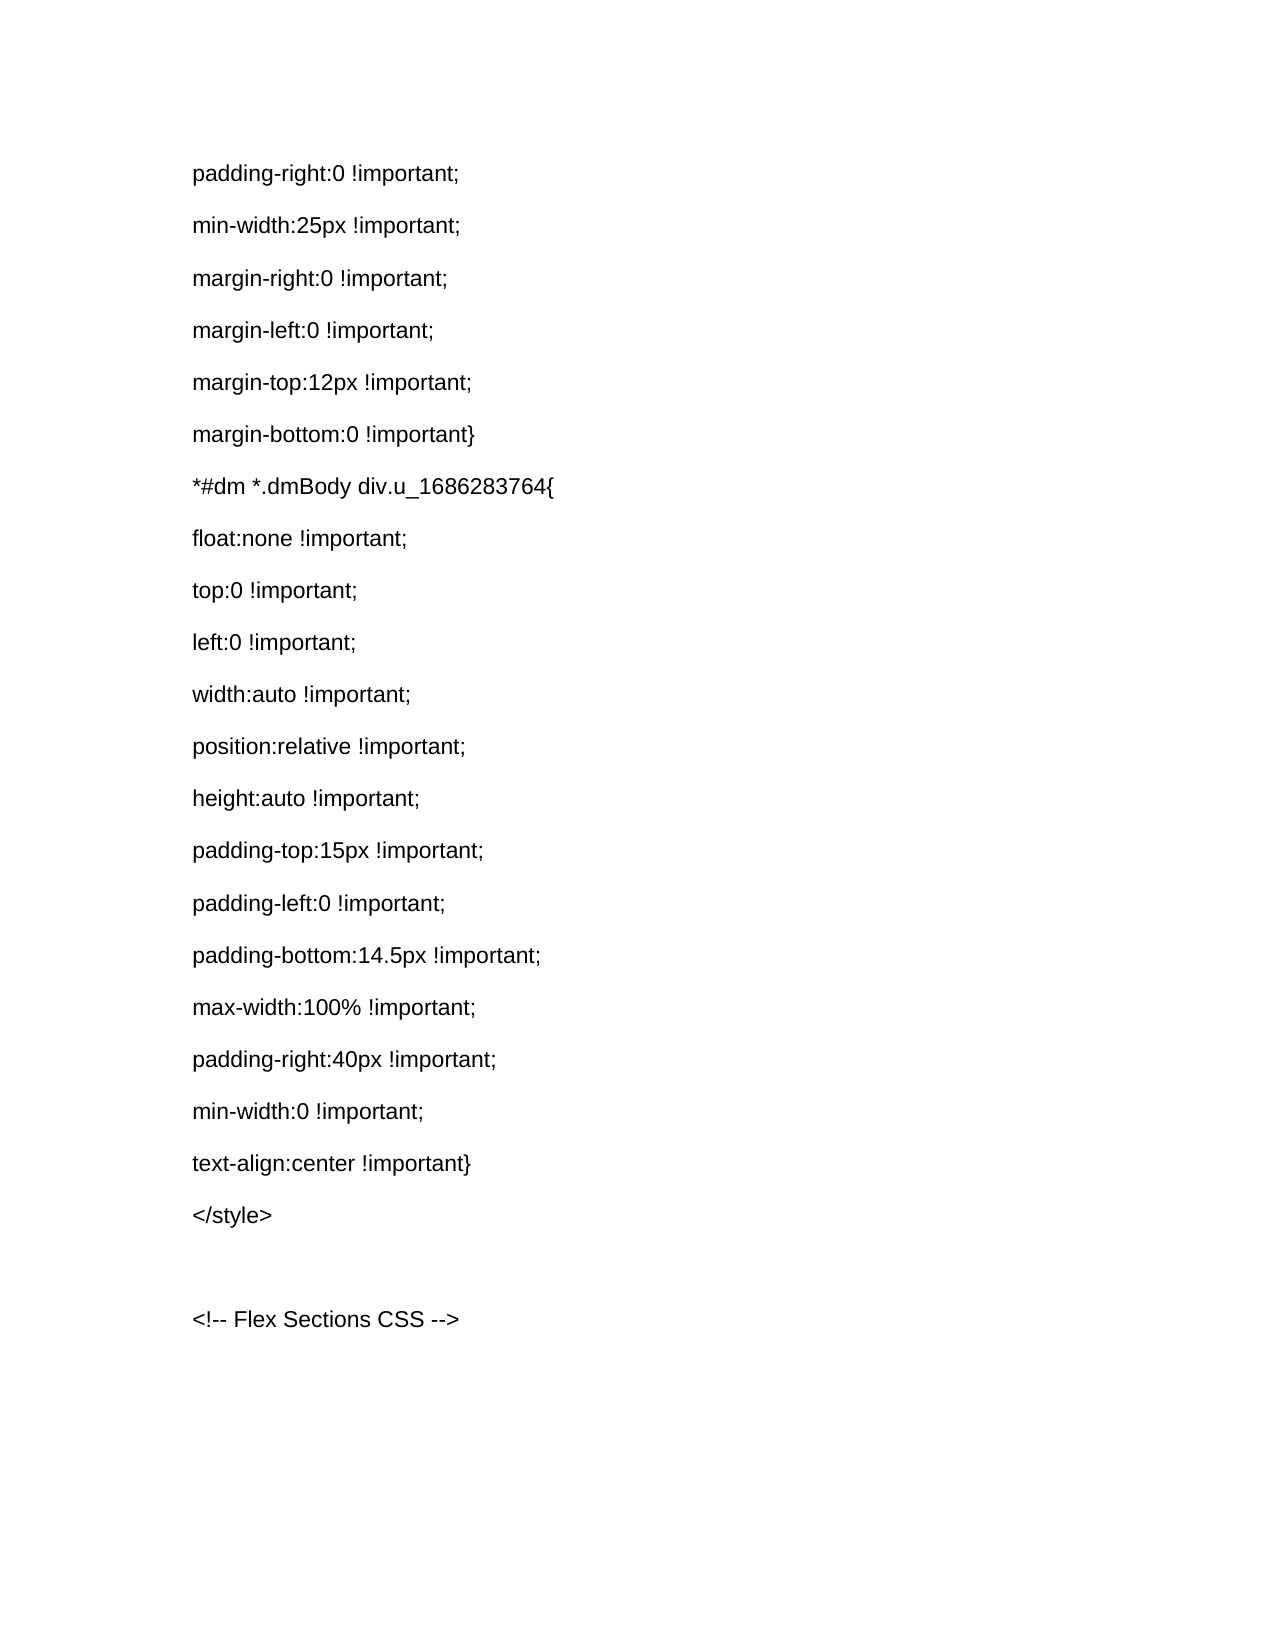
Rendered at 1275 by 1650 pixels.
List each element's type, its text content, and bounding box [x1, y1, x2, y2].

table_cell [150, 567, 182, 619]
table_cell margin-right:0 !important; [182, 254, 1125, 306]
table_cell padding-right:40px !important; [182, 1035, 1125, 1087]
table_cell text-align:center !important} [182, 1140, 1125, 1192]
table_cell padding-left:0 !important; [182, 879, 1125, 931]
table_cell position:relative !important; [182, 723, 1125, 775]
table_cell min-width:25px !important; [182, 202, 1125, 254]
table_cell [150, 1296, 182, 1348]
table_cell float:none !important; [182, 515, 1125, 567]
table_cell [150, 1035, 182, 1087]
table_cell [150, 150, 182, 202]
table_cell height:auto !important; [182, 775, 1125, 827]
table_cell [150, 202, 182, 254]
table_cell padding-right:0 !important; [182, 150, 1125, 202]
table_cell left:0 !important; [182, 619, 1125, 671]
table_cell [150, 983, 182, 1035]
table_cell min-width:0 !important; [182, 1088, 1125, 1139]
table_cell <!-- Flex Sections CSS --> [182, 1296, 1125, 1348]
table_cell [150, 1088, 182, 1139]
table_cell padding-top:15px !important; [182, 827, 1125, 879]
table_cell margin-top:12px !important; [182, 358, 1125, 410]
table_cell [150, 1244, 182, 1296]
table_cell [150, 410, 182, 462]
table_cell [150, 1192, 182, 1244]
table_cell [150, 827, 182, 879]
table_cell margin-left:0 !important; [182, 306, 1125, 358]
table_cell [150, 515, 182, 567]
table_cell [150, 775, 182, 827]
table_cell [150, 1400, 182, 1452]
table_cell [150, 254, 182, 306]
table_cell [150, 671, 182, 723]
table_cell [150, 463, 182, 514]
table_cell [182, 1400, 1125, 1452]
table_cell *#dm *.dmBody div.u_1686283764{ [182, 463, 1125, 514]
table_cell margin-bottom:0 !important} [182, 410, 1125, 462]
table_cell width:auto !important; [182, 671, 1125, 723]
table_cell [150, 1348, 182, 1400]
table_cell top:0 !important; [182, 567, 1125, 619]
table_cell [150, 879, 182, 931]
table_cell [150, 619, 182, 671]
table_cell [150, 306, 182, 358]
table_cell [150, 723, 182, 775]
table_cell [150, 1140, 182, 1192]
table_cell padding-bottom:14.5px !important; [182, 931, 1125, 983]
table_cell [150, 358, 182, 410]
table_cell [150, 931, 182, 983]
table_cell [182, 1348, 1125, 1400]
table_cell max-width:100% !important; [182, 983, 1125, 1035]
table_cell [182, 1244, 1125, 1296]
table_cell </style> [182, 1192, 1125, 1244]
